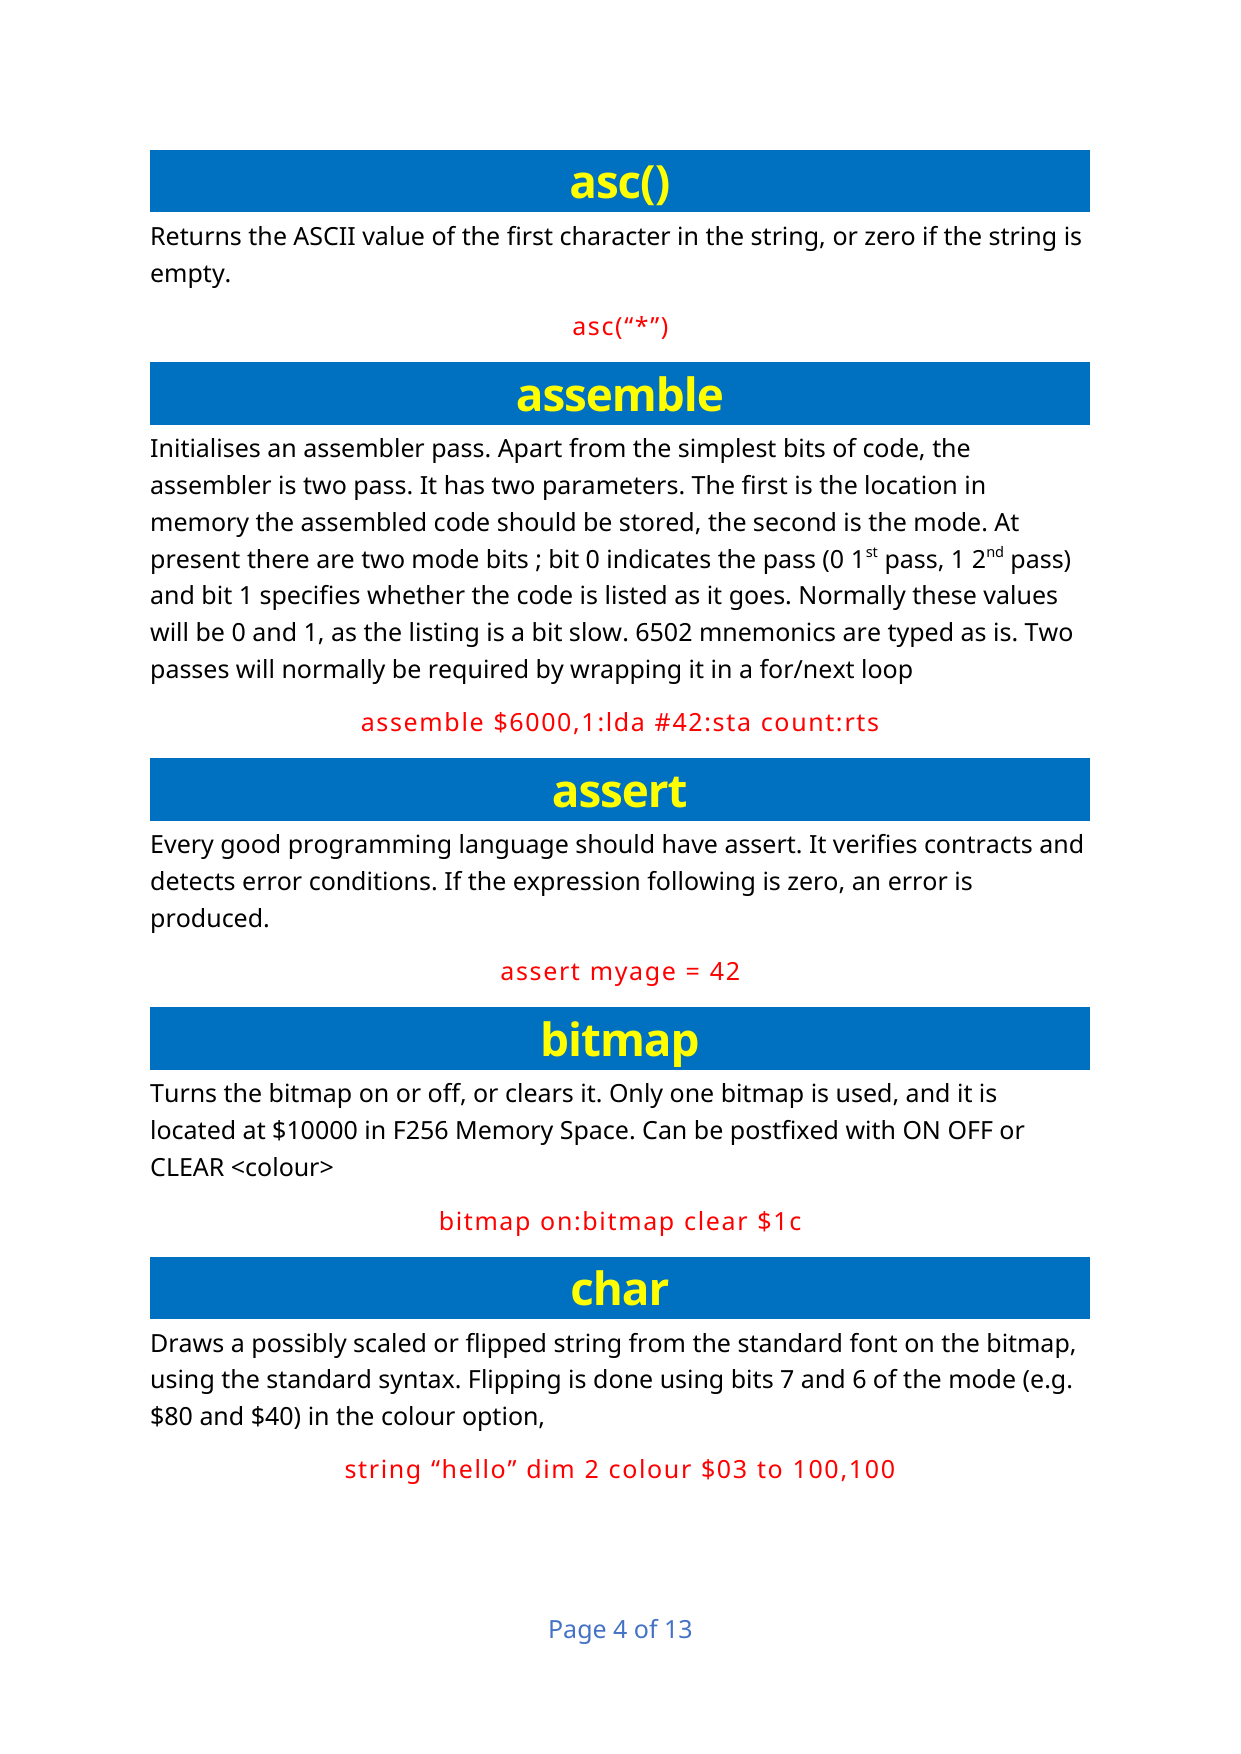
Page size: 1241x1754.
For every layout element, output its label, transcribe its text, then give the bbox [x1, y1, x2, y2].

subtitle Assemble $6000,1:lda #42:sta count:rts [150, 705, 1090, 739]
text Draws a possibly scaled or flipped string from the standard font on the bitmap, using the standard syntax. Flipping is done using bits 7 and 6 of the mode (e.g. $80 and $40) in the colour option, [150, 1325, 1090, 1433]
title assert [150, 758, 1090, 821]
text Turns the bitmap on or off, or clears it. Only one bitmap is used, and it is located at $10000 in F256 Memory Space. Can be postfixed with ON OFF or CLEAR <colour> [150, 1076, 1090, 1184]
subtitle assert myAge = 42 [150, 954, 1090, 988]
title bitmap [150, 1007, 1090, 1070]
title assemble [150, 362, 1090, 425]
title asc() [150, 150, 1090, 212]
title char [150, 1257, 1090, 1319]
subtitle bitmap on:bitmap clear $1C [150, 1203, 1090, 1237]
subtitle Asc(“*”) [150, 309, 1090, 343]
subtitle string “hELLO” dim 2 colour $03 to 100,100 [150, 1452, 1090, 1486]
text Initialises an assembler pass. Apart from the simplest bits of code, the assembler is two pass. It has two parameters. The first is the location in memory the assembled code should be stored, the second is the mode. At present there are two mode bits ; bit 0 indicates the pass (0 1st pass, 1 2nd pass) and bit 1 specifies whether the code is listed as it goes. Normally these values will be 0 and 1, as the listing is a bit slow. 6502 mnemonics are typed as is. Two passes will normally be required by wrapping it in a for/next loop [150, 431, 1090, 686]
text Returns the ASCII value of the first character in the string, or zero if the string is empty. [150, 219, 1090, 289]
text Every good programming language should have assert. It verifies contracts and detects error conditions. If the expression following is zero, an error is produced. [150, 827, 1090, 935]
